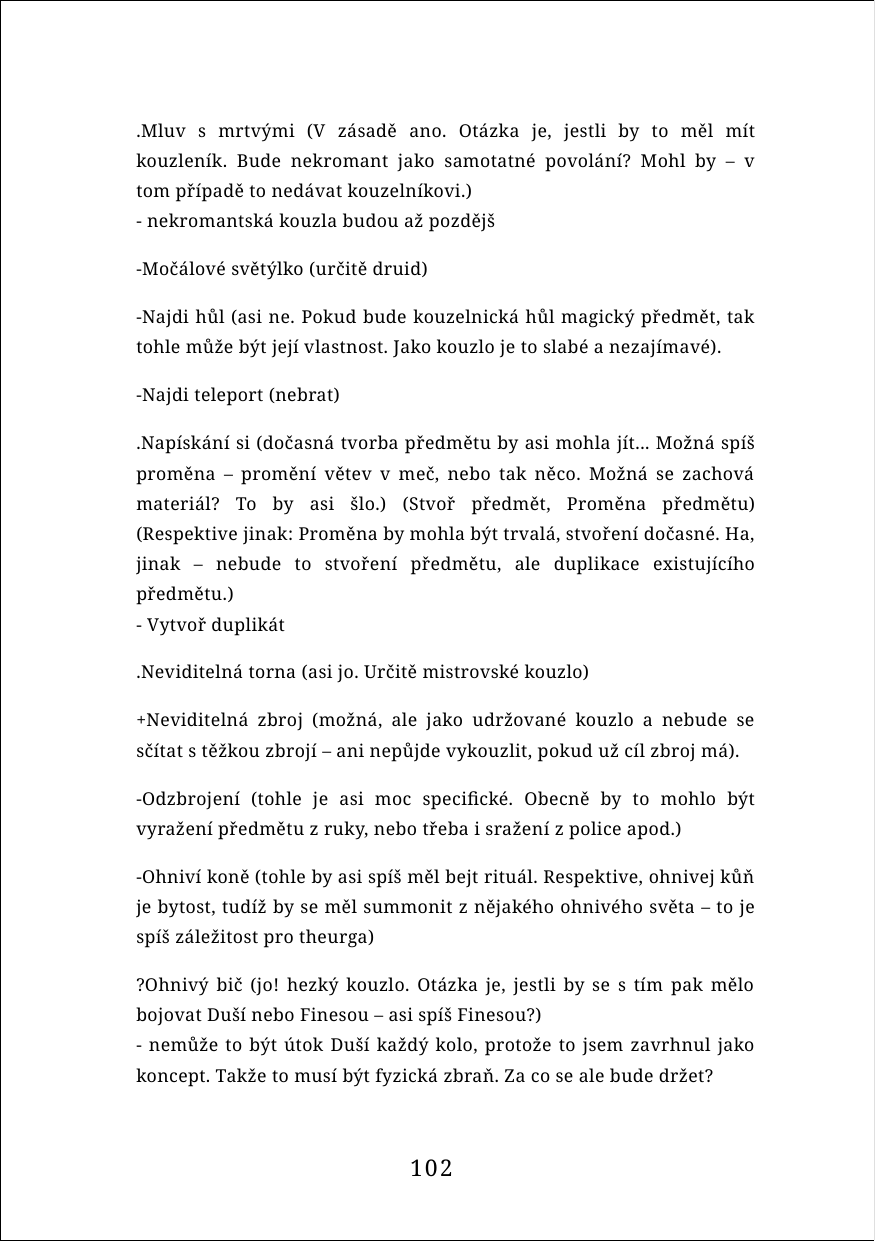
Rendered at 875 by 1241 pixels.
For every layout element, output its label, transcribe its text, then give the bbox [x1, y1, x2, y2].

text -Ohniví koně (tohle by asi spíš měl bejt rituál. Respektive, ohnivej kůň je bytost, tudíž by se měl summonit z nějakého ohnivého světa – to je spíš záležitost pro theurga) [136, 864, 756, 949]
text -Najdi hůl (asi ne. Pokud bude kouzelnická hůl magický předmět, tak tohle může být její vlastnost. Jako kouzlo je to slabé a nezajímavé). [136, 305, 756, 359]
text -Odzbrojení (tohle je asi moc specifické. Obecně by to mohlo být vyražení předmětu z ruky, nebo třeba i sražení z police apod.) [136, 786, 756, 840]
text +Neviditelná zbroj (možná, ale jako udržované kouzlo a nebude se sčítat s těžkou zbrojí – ani nepůjde vykouzlit, pokud už cíl zbroj má). [136, 708, 756, 762]
text -Najdi teleport (nebrat) [136, 383, 756, 407]
text .Napískání si (dočasná tvorba předmětu by asi mohla jít... Možná spíš proměna – promění větev v meč, nebo tak něco. Možná se zachová materiál? To by asi šlo.) (Stvoř předmět, Proměna předmětu) (Respektive jinak: Proměna by mohla být trvalá, stvoření dočasné. Ha, jinak – nebude to stvoření předmětu, ale duplikace existujícího předmětu.) - Vytvoř duplikát [136, 431, 756, 636]
text -Močálové světýlko (určitě druid) [136, 257, 756, 281]
text .Neviditelná torna (asi jo. Určitě mistrovské kouzlo) [136, 660, 756, 684]
text ?Ohnivý bič (jo! hezký kouzlo. Otázka je, jestli by se s tím pak mělo bojovat Duší nebo Finesou – asi spíš Finesou?) - nemůže to být útok Duší každý kolo, protože to jsem zavrhnul jako koncept. Takže to musí být fyzická zbraň. Za co se ale bude držet? [136, 972, 756, 1087]
text .Mluv s mrtvými (V zásadě ano. Otázka je, jestli by to měl mít kouzleník. Bude nekromant jako samotatné povolání? Mohl by – v tom případě to nedávat kouzelníkovi.) - nekromantská kouzla budou až pozdějš [136, 118, 756, 233]
